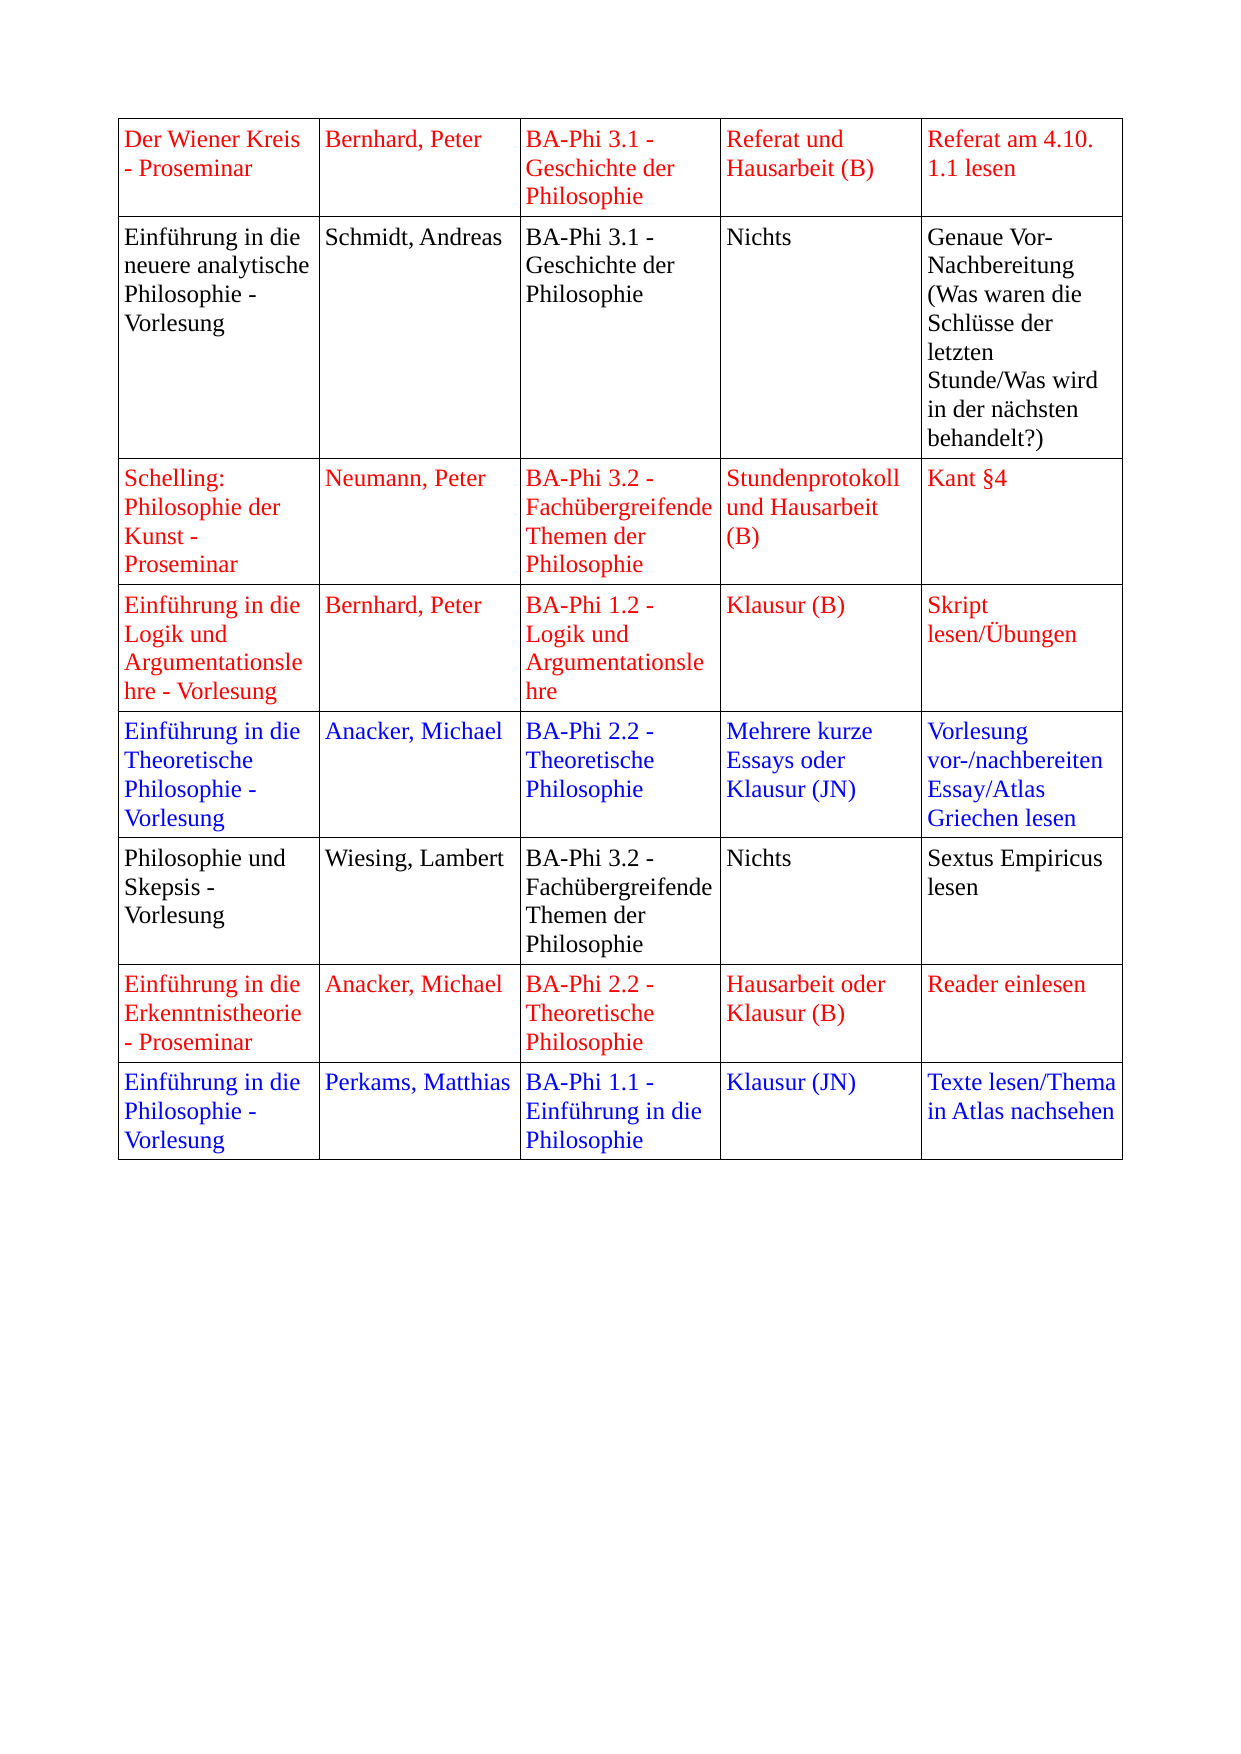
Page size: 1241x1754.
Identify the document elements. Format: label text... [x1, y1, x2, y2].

table_cell BA-Phi 3.2 - Fachübergreifende Themen der Philosophie [521, 459, 720, 584]
table_cell BA-Phi 3.2 - Fachübergreifende Themen der Philosophie [521, 838, 720, 964]
table_cell Einführung in die Philosophie - Vorlesung [119, 1063, 319, 1159]
table_header Referat am 4.10. 1.1 lesen [922, 119, 1122, 216]
table_cell BA-Phi 3.1 - Geschichte der Philosophie [521, 217, 720, 457]
table_header Der Wiener Kreis - Proseminar [119, 119, 319, 216]
table_cell Reader einlesen [922, 965, 1122, 1062]
table_cell Anacker, Michael [320, 965, 520, 1062]
table_cell Wiesing, Lambert [320, 838, 520, 964]
table_cell Stundenprotokoll und Hausarbeit (B) [721, 459, 921, 584]
table_header BA-Phi 3.1 - Geschichte der Philosophie [521, 119, 720, 216]
table_cell BA-Phi 2.2 - Theoretische Philosophie [521, 965, 720, 1062]
table_cell Nichts [721, 838, 921, 964]
table_cell Nichts [721, 217, 921, 457]
table_cell Perkams, Matthias [320, 1063, 520, 1159]
table_cell Skript lesen/Übungen [922, 585, 1122, 711]
table_header Referat und Hausarbeit (B) [721, 119, 921, 216]
table_cell Klausur (JN) [721, 1063, 921, 1159]
table_cell BA-Phi 1.2 - Logik und Argumentationslehre [521, 585, 720, 711]
table_cell Hausarbeit oder Klausur (B) [721, 965, 921, 1062]
table_header Bernhard, Peter [320, 119, 520, 216]
table_cell Mehrere kurze Essays oder Klausur (JN) [721, 712, 921, 837]
table_cell Genaue Vor- Nachbereitung (Was waren die Schlüsse der letzten Stunde/Was wird in der nächsten behandelt?) [922, 217, 1122, 457]
table_cell Anacker, Michael [320, 712, 520, 837]
table_cell Texte lesen/Thema in Atlas nachsehen [922, 1063, 1122, 1159]
table_cell Einführung in die Logik und Argumentationslehre - Vorlesung [119, 585, 319, 711]
table_cell Kant §4 [922, 459, 1122, 584]
table_cell Philosophie und Skepsis - Vorlesung [119, 838, 319, 964]
table_cell BA-Phi 2.2 - Theoretische Philosophie [521, 712, 720, 837]
table_cell Schelling: Philosophie der Kunst - Proseminar [119, 459, 319, 584]
table_cell Neumann, Peter [320, 459, 520, 584]
table_cell Klausur (B) [721, 585, 921, 711]
table_cell BA-Phi 1.1 - Einführung in die Philosophie [521, 1063, 720, 1159]
table_cell Bernhard, Peter [320, 585, 520, 711]
table_cell Einführung in die Theoretische Philosophie - Vorlesung [119, 712, 319, 837]
table_cell Vorlesung vor-/nachbereiten Essay/Atlas Griechen lesen [922, 712, 1122, 837]
table_cell Einführung in die neuere analytische Philosophie - Vorlesung [119, 217, 319, 457]
table_cell Schmidt, Andreas [320, 217, 520, 457]
table_cell Sextus Empiricus lesen [922, 838, 1122, 964]
table_cell Einführung in die Erkenntnistheorie - Proseminar [119, 965, 319, 1062]
